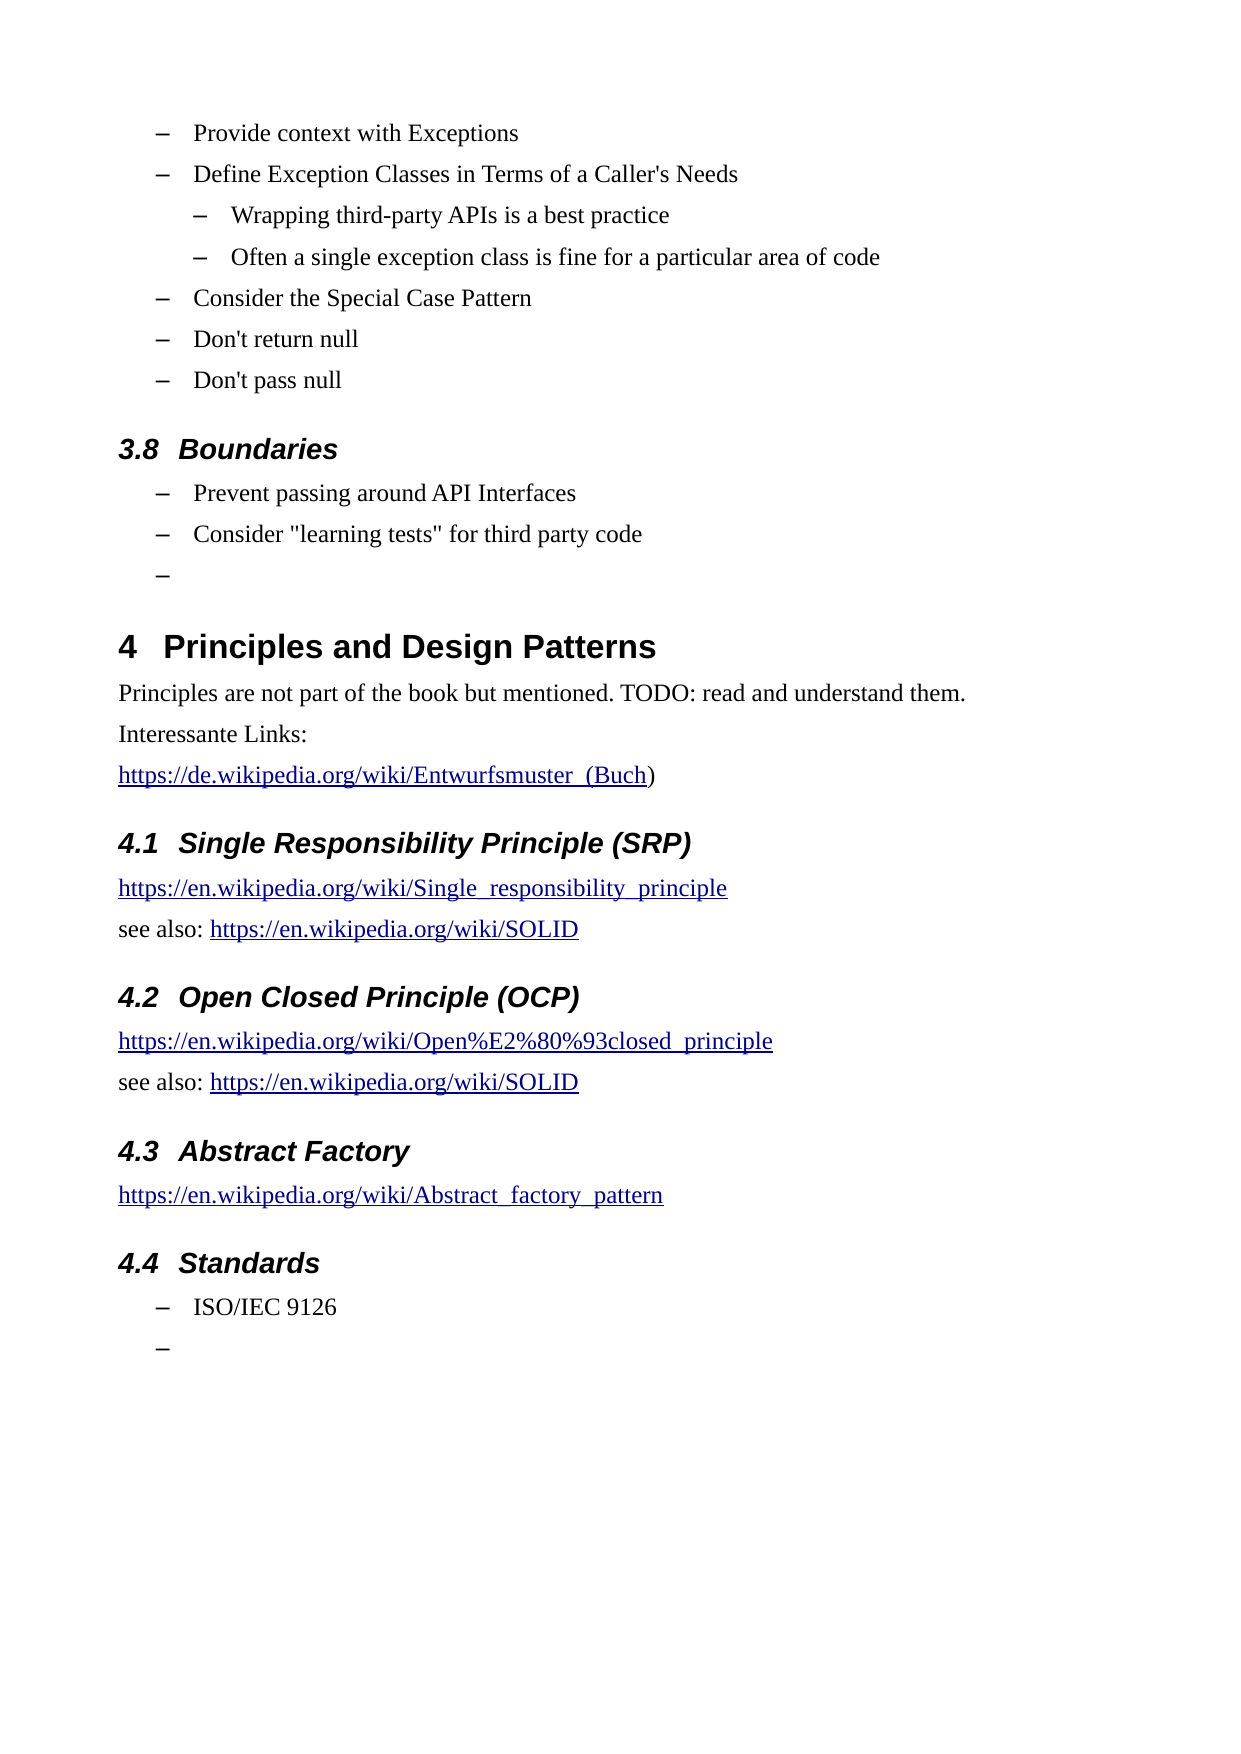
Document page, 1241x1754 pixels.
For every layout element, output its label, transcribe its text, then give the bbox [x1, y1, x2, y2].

text https://de.wikipedia.org/wiki/Entwurfsmuster_(Buch) [118, 760, 1122, 789]
subtitle Boundaries [118, 432, 1122, 465]
list Consider "learning tests" for third party code [156, 519, 1122, 548]
text see also: https://en.wikipedia.org/wiki/SOLID [118, 1067, 1122, 1096]
subtitle Abstract Factory [118, 1134, 1122, 1167]
list Don't return null [156, 324, 1122, 353]
list Provide context with Exceptions [156, 118, 1122, 147]
list Don't pass null [156, 366, 1122, 394]
list Define Exception Classes in Terms of a Caller's Needs [156, 159, 1122, 188]
text https://en.wikipedia.org/wiki/Abstract_factory_pattern [118, 1180, 1122, 1208]
subtitle Principles and Design Patterns [118, 627, 1122, 665]
text see also: https://en.wikipedia.org/wiki/SOLID [118, 914, 1122, 943]
list Often a single exception class is fine for a particular area of code [193, 242, 1122, 271]
list Wrapping third-party APIs is a best practice [193, 201, 1122, 229]
subtitle Standards [118, 1246, 1122, 1279]
subtitle Single Responsibility Principle (SRP) [118, 827, 1122, 860]
list Consider the Special Case Pattern [156, 283, 1122, 312]
text Principles are not part of the book but mentioned. TODO: read and understand them. [118, 678, 1122, 707]
list ISO/IEC 9126 [156, 1292, 1122, 1321]
text https://en.wikipedia.org/wiki/Open%E2%80%93closed_principle [118, 1026, 1122, 1055]
subtitle Open Closed Principle (OCP) [118, 980, 1122, 1014]
list Prevent passing around API Interfaces [156, 478, 1122, 507]
text Interessante Links: [118, 719, 1122, 748]
text https://en.wikipedia.org/wiki/Single_responsibility_principle [118, 873, 1122, 901]
